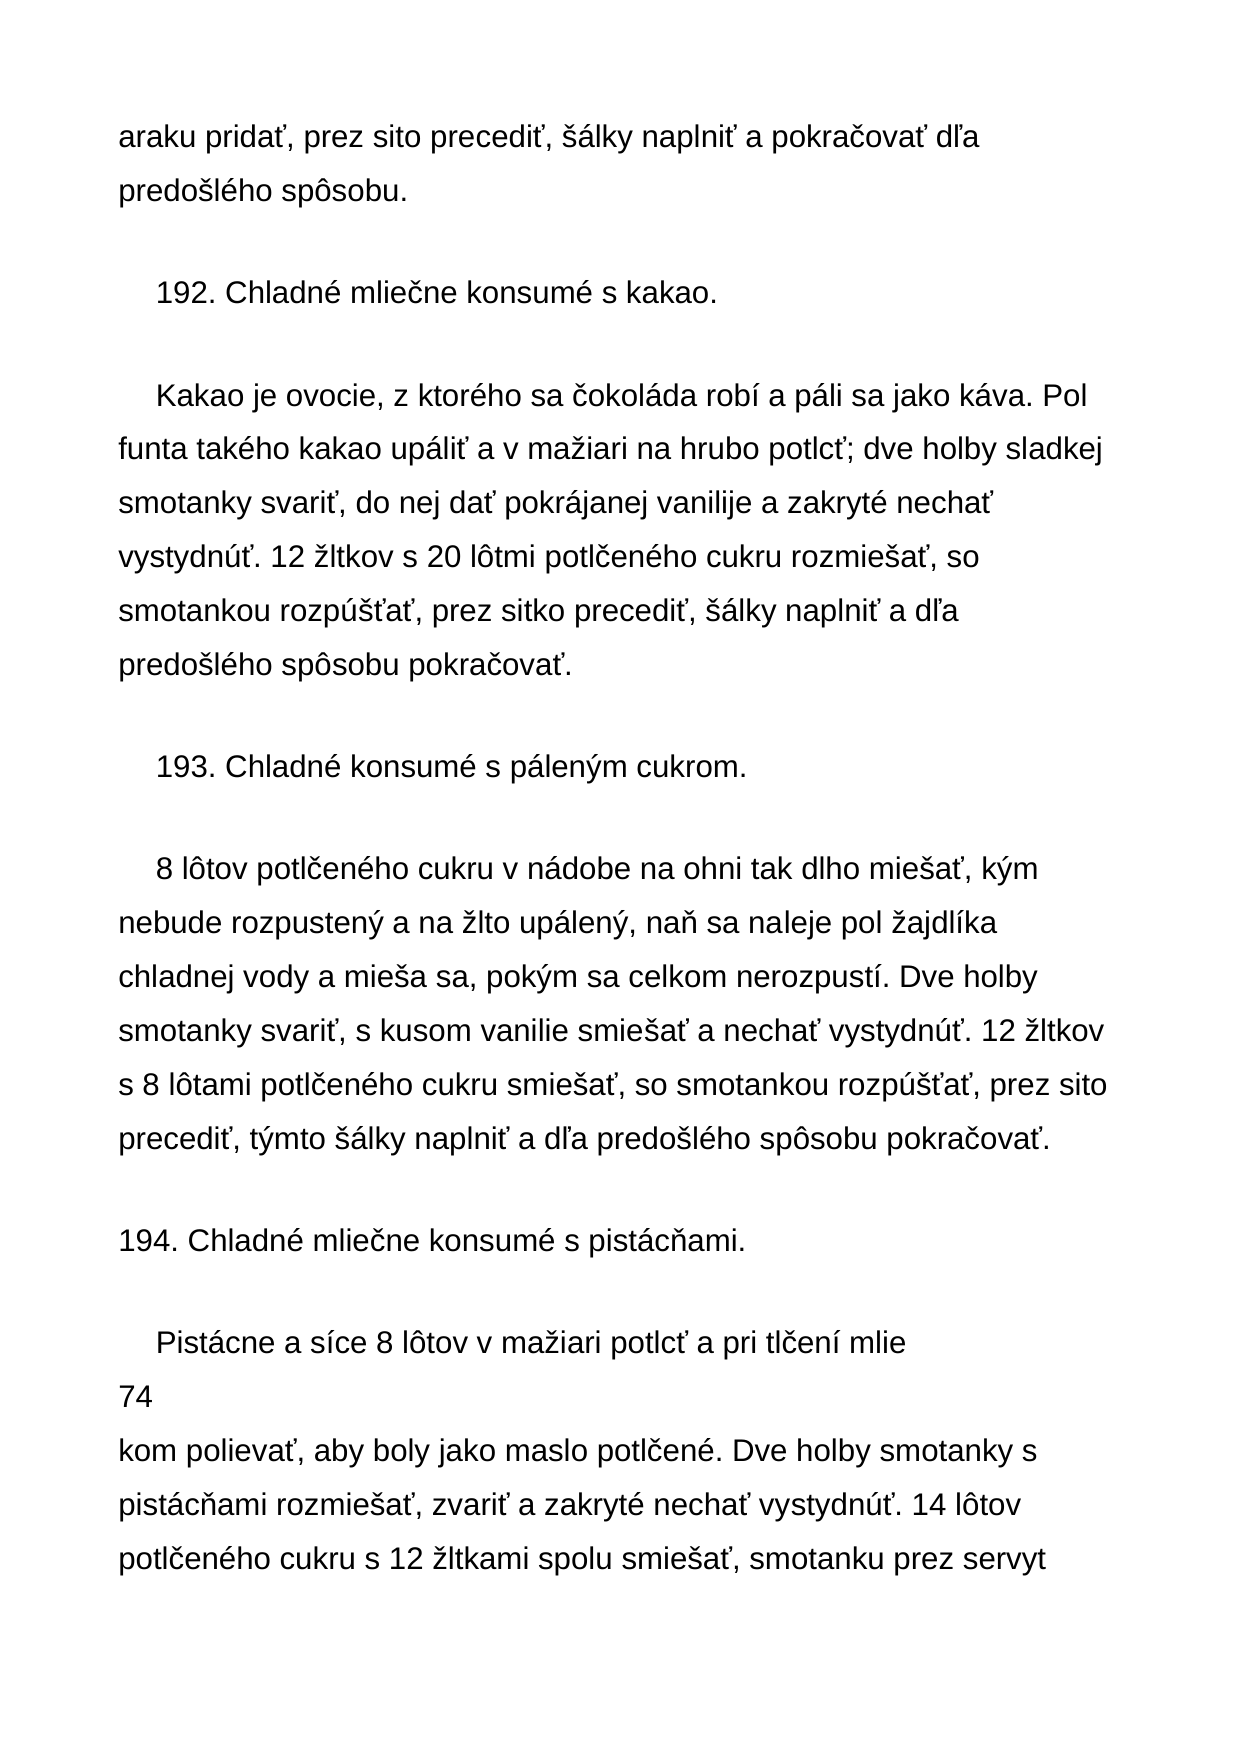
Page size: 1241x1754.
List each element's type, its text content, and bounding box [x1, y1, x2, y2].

text 193. Chladné konsumé s páleným cukrom. [118, 748, 1122, 784]
text 8 lôtov potlčeného cukru v nádobe na ohni tak dlho miešať, kým nebude rozpustený a na žlto upálený, naň sa na­leje pol žajdlíka chladnej vody a mieša sa, pokým sa celkom nerozpustí. Dve holby smotanky svariť, s kusom vanilie smie­šať a nechať vystydnúť. 12 žltkov s 8 lôtami potlčeného cukru smiešať, so smotankou rozpúšťať, prez sito precediť, týmto šálky naplniť a dľa predošlého spôsobu pokračovať. [118, 850, 1122, 1156]
text araku pridať, prez sito pre­cediť, šálky naplniť a pokračovať dľa predošlého spôsobu. [118, 118, 1122, 208]
text Kakao je ovocie, z ktorého sa čokoláda robí a páli sa jako káva. Pol funta takého kakao upáliť a v mažiari na hrubo potlcť; dve holby sladkej smotanky svariť, do nej dať pokrájanej vanilije a zakryté nechať vystydnúť. 12 žltkov s 20 lôtmi potlčeného cukru rozmiešať, so smotankou rozpú­šťať, prez sitko precediť, šálky naplniť a dľa predošlého spô­sobu pokračovať. [118, 377, 1122, 682]
text kom polievať, aby boly jako maslo potlčené. Dve holby smotanky s pistácňami rozmiešať, zvariť a zakryté nechať vy­stydnúť. 14 lôtov potlčeného cukru s 12 žltkami spolu smiešať, smotanku prez servyt [118, 1432, 1122, 1576]
text 192. Chladné mliečne konsumé s kakao. [118, 274, 1122, 310]
text Pistácne a síce 8 lôtov v mažiari potlcť a pri tlčení mlie­ [118, 1324, 1122, 1360]
text 194. Chladné mliečne konsumé s pistácňami. [118, 1222, 1122, 1258]
text 74 [118, 1378, 1122, 1414]
